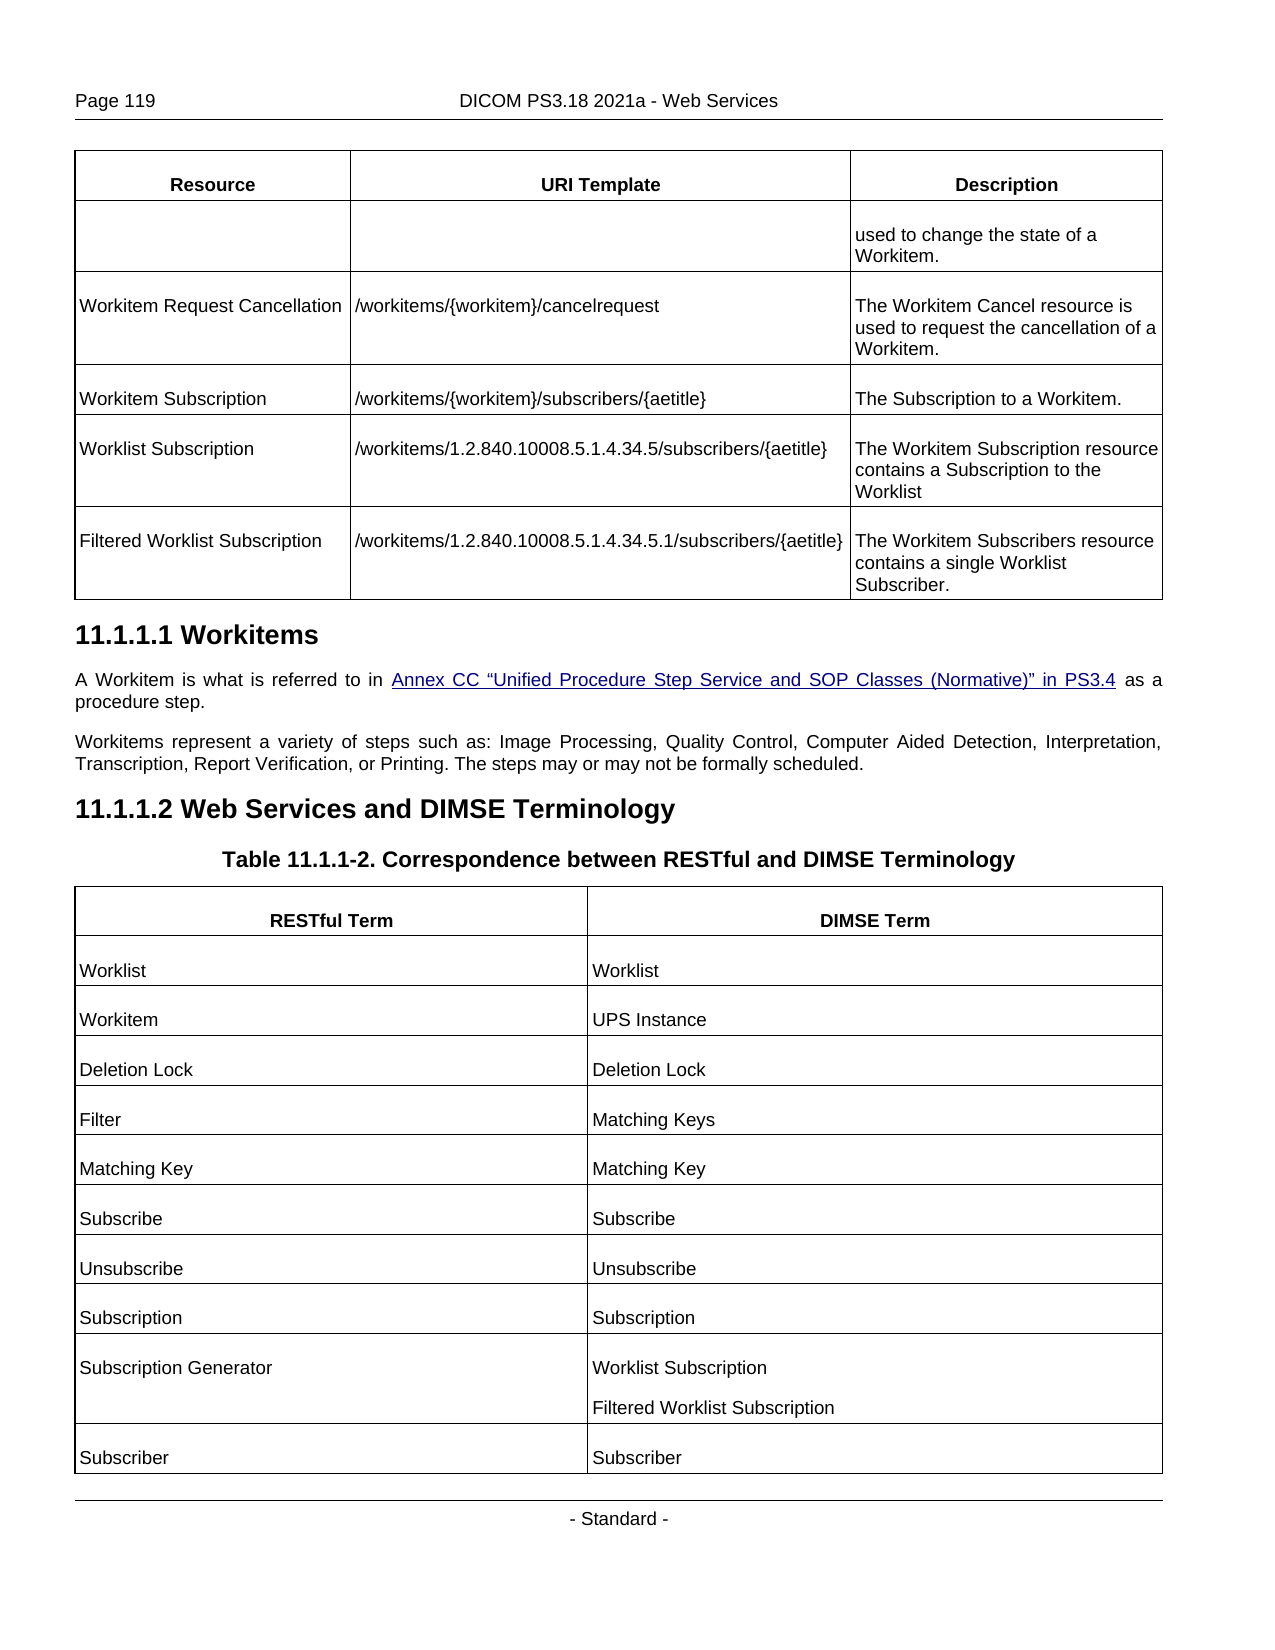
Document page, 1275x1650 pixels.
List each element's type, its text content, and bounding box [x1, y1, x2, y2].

table_cell Matching Key [76, 1135, 587, 1184]
table_cell Subscriber [76, 1424, 587, 1473]
table_cell [76, 201, 350, 271]
table_cell /workitems/1.2.840.10008.5.1.4.34.5.1/subscribers/{aetitle} [351, 507, 850, 599]
table_cell Deletion Lock [588, 1036, 1162, 1084]
table_cell used to change the state of a Workitem. [851, 201, 1162, 271]
table_cell Subscriber [588, 1424, 1162, 1473]
table_cell Filter [76, 1086, 587, 1134]
table_header Description [851, 151, 1162, 200]
table_cell The Subscription to a Workitem. [851, 365, 1162, 413]
table_cell Worklist Subscription [76, 415, 350, 506]
table_header DIMSE Term [588, 887, 1162, 935]
text 11.1.1.2 Web Services and DIMSE Terminology [75, 793, 1162, 824]
table_cell The Workitem Cancel resource is used to request the cancellation of a Workitem. [851, 272, 1162, 364]
table_cell /workitems/1.2.840.10008.5.1.4.34.5/subscribers/{aetitle} [351, 415, 850, 506]
table_cell Subscription [76, 1284, 587, 1333]
table_cell /workitems/{workitem}/cancelrequest [351, 272, 850, 364]
table_cell UPS Instance [588, 986, 1162, 1035]
table_cell Worklist Subscription Filtered Worklist Subscription [588, 1334, 1162, 1423]
table_cell Workitem Request Cancellation [76, 272, 350, 364]
table_cell Deletion Lock [76, 1036, 587, 1084]
table_cell Worklist [76, 936, 587, 985]
table_cell [351, 201, 850, 271]
text Workitems represent a variety of steps such as: Image Processing, Quality Control, Computer Aided Detection, Interpretation, Transcription, Report Verification, or Printing. The steps may or may not be formally scheduled. [75, 731, 1162, 774]
table_cell Workitem Subscription [76, 365, 350, 413]
text A Workitem is what is referred to in Annex CC “Unified Procedure Step Service and SOP Classes (Normative)” in PS3.4 as a procedure step. [75, 669, 1162, 712]
table_header URI Template [351, 151, 850, 200]
table_cell Subscription Generator [76, 1334, 587, 1423]
table_cell Workitem [76, 986, 587, 1035]
table_cell Matching Key [588, 1135, 1162, 1184]
table_header Resource [76, 151, 350, 200]
text 11.1.1.1 Workitems [75, 619, 1162, 650]
table_cell Worklist [588, 936, 1162, 985]
table_cell Unsubscribe [76, 1235, 587, 1283]
table_cell Filtered Worklist Subscription [76, 507, 350, 599]
table_cell Unsubscribe [588, 1235, 1162, 1283]
table_cell Subscribe [76, 1185, 587, 1233]
table_cell The Workitem Subscribers resource contains a single Worklist Subscriber. [851, 507, 1162, 599]
table_cell Matching Keys [588, 1086, 1162, 1134]
table_cell Subscribe [588, 1185, 1162, 1233]
table_cell The Workitem Subscription resource contains a Subscription to the Worklist [851, 415, 1162, 506]
table_cell /workitems/{workitem}/subscribers/{aetitle} [351, 365, 850, 413]
table_header RESTful Term [76, 887, 587, 935]
table_cell Subscription [588, 1284, 1162, 1333]
text Table 11.1.1-2. Correspondence between RESTful and DIMSE Terminology [75, 846, 1162, 872]
